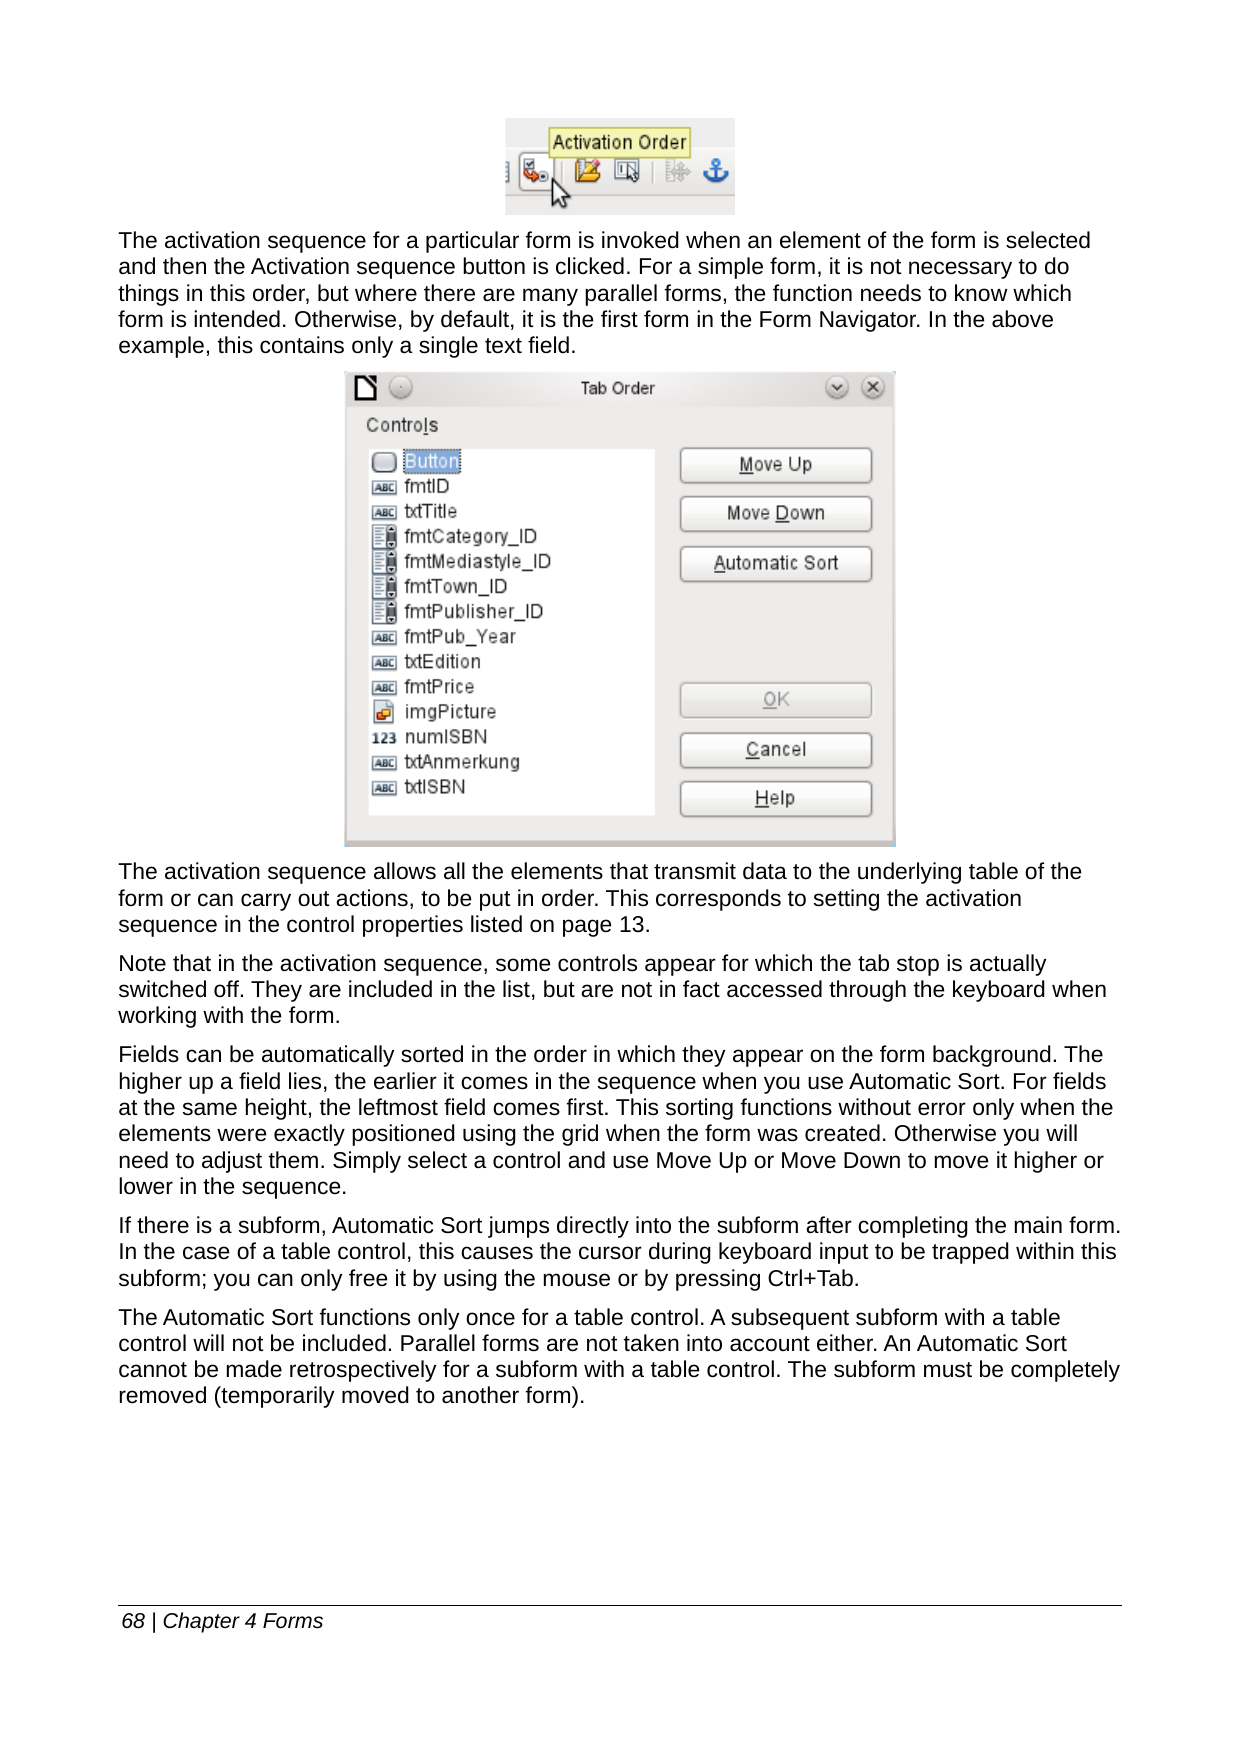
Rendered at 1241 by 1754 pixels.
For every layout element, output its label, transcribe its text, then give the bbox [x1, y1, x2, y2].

text Fields can be automatically sorted in the order in which they appear on the form background. The higher up a field lies, the earlier it comes in the sequence when you use Automatic Sort. For fields at the same height, the leftmost field comes first. This sorting functions without error only when the elements were exactly positioned using the grid when the form was created. Otherwise you will need to adjust them. Simply select a control and use Move Up or Move Down to move it higher or lower in the sequence. [118, 1041, 1122, 1199]
picture [344, 371, 896, 847]
text The activation sequence for a particular form is invoked when an element of the form is selected and then the Activation sequence button is clicked. For a simple form, it is not necessary to do things in this order, but where there are many parallel forms, the function needs to know which form is intended. Otherwise, by default, it is the first form in the Form Navigator. In the above example, this contains only a single text field. [118, 227, 1122, 359]
text The Automatic Sort functions only once for a table control. A subsequent subform with a table control will not be included. Parallel forms are not taken into account either. An Automatic Sort cannot be made retrospectively for a subform with a table control. The subform must be completely removed (temporarily moved to another form). [118, 1303, 1122, 1409]
picture [505, 118, 735, 215]
text The activation sequence allows all the elements that transmit data to the underlying table of the form or can carry out actions, to be put in order. This corresponds to setting the activation sequence in the control properties listed on page 13. [118, 858, 1122, 937]
text If there is a subform, Automatic Sort jumps directly into the subform after completing the main form. In the case of a table control, this causes the cursor during keyboard input to be trapped within this subform; you can only free it by using the mouse or by pressing Ctrl+Tab. [118, 1212, 1122, 1291]
text Note that in the activation sequence, some controls appear for which the tab stop is actually switched off. They are included in the list, but are not in fact accessed through the keyboard when working with the form. [118, 950, 1122, 1029]
